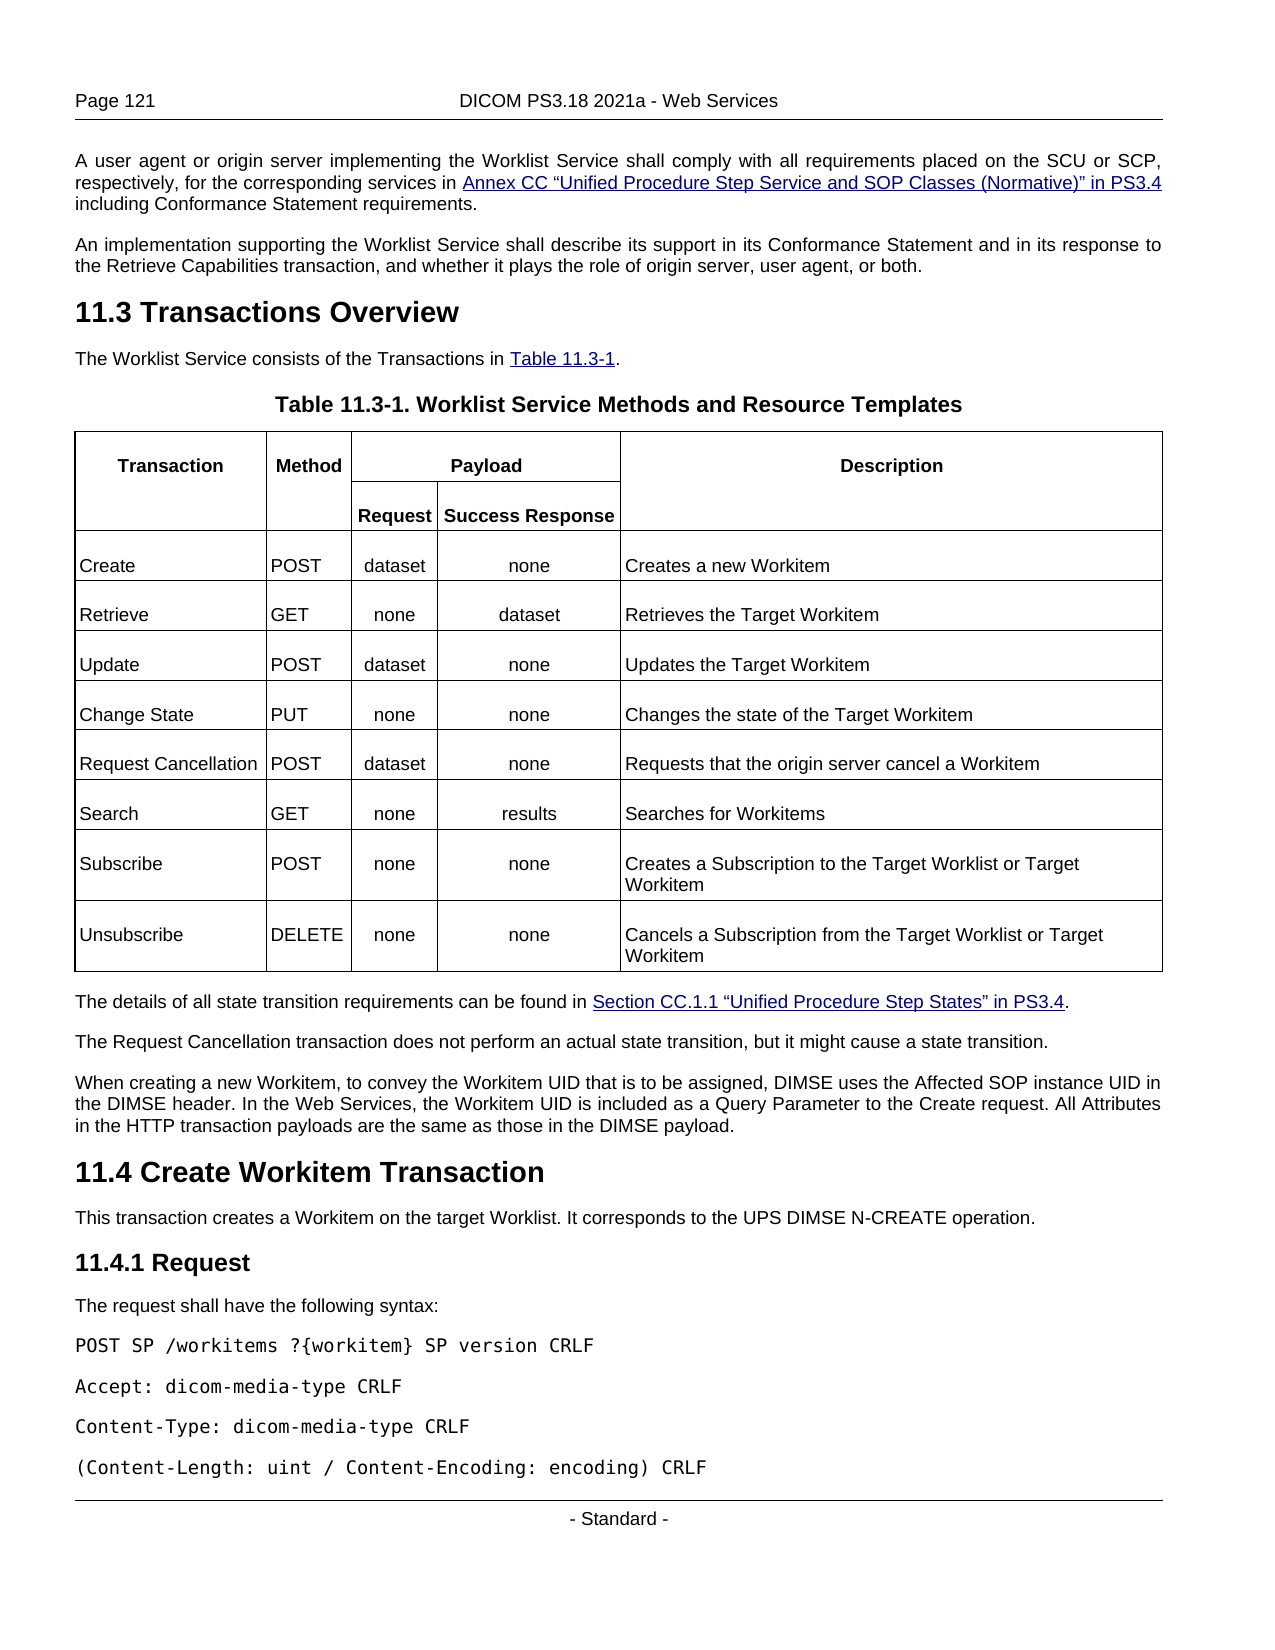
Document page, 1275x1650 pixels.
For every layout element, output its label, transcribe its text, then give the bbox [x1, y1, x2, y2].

text Content-Type: dicom-media-type CRLF [75, 1417, 1162, 1438]
table_cell POST [267, 730, 351, 779]
text 11.4 Create Workitem Transaction [75, 1155, 1162, 1188]
table_cell none [352, 581, 437, 630]
text When creating a new Workitem, to convey the Workitem UID that is to be assigned, DIMSE uses the Affected SOP instance UID in the DIMSE header. In the Web Services, the Workitem UID is included as a Query Parameter to the Create request. All Attributes in the HTTP transaction payloads are the same as those in the DIMSE payload. [75, 1071, 1162, 1136]
table_header Payload [352, 432, 620, 481]
table_cell POST [267, 531, 351, 580]
table_cell Create [76, 531, 266, 580]
table_cell Request [352, 482, 437, 530]
table_cell dataset [352, 531, 437, 580]
table_cell POST [267, 830, 351, 900]
text POST SP /workitems ?{workitem} SP version CRLF [75, 1335, 1162, 1357]
text Table 11.3-1. Worklist Service Methods and Resource Templates [75, 392, 1162, 417]
table_cell dataset [352, 730, 437, 779]
table_cell Unsubscribe [76, 901, 266, 971]
table_cell none [352, 830, 437, 900]
table_cell GET [267, 780, 351, 828]
table_header Description [621, 432, 1162, 530]
table_cell none [438, 681, 620, 729]
table_cell none [438, 901, 620, 971]
table_cell results [438, 780, 620, 828]
table_cell Searches for Workitems [621, 780, 1162, 828]
table_header Method [267, 432, 351, 530]
table_cell none [352, 681, 437, 729]
text 11.4.1 Request [75, 1247, 1162, 1276]
table_cell Subscribe [76, 830, 266, 900]
table_cell none [438, 531, 620, 580]
table_header Transaction [76, 432, 266, 530]
table_cell Retrieve [76, 581, 266, 630]
table_cell none [438, 631, 620, 679]
table_cell Success Response [438, 482, 620, 530]
text This transaction creates a Workitem on the target Worklist. It corresponds to the UPS DIMSE N-CREATE operation. [75, 1207, 1162, 1229]
table_cell Cancels a Subscription from the Target Worklist or Target Workitem [621, 901, 1162, 971]
table_cell Request Cancellation [76, 730, 266, 779]
table_cell Changes the state of the Target Workitem [621, 681, 1162, 729]
table_cell none [438, 730, 620, 779]
text (Content-Length: uint / Content-Encoding: encoding) CRLF [75, 1457, 1162, 1479]
text A user agent or origin server implementing the Worklist Service shall comply with all requirements placed on the SCU or SCP, respectively, for the corresponding services in Annex CC “Unified Procedure Step Service and SOP Classes (Normative)” in PS3.4 including Conformance Statement requirements. [75, 150, 1162, 215]
table_cell GET [267, 581, 351, 630]
table_cell Change State [76, 681, 266, 729]
table_cell Requests that the origin server cancel a Workitem [621, 730, 1162, 779]
table_cell none [352, 901, 437, 971]
text Accept: dicom-media-type CRLF [75, 1376, 1162, 1398]
table_cell PUT [267, 681, 351, 729]
table_cell POST [267, 631, 351, 679]
table_cell Search [76, 780, 266, 828]
table_cell dataset [438, 581, 620, 630]
table_cell Updates the Target Workitem [621, 631, 1162, 679]
table_cell DELETE [267, 901, 351, 971]
text The Worklist Service consists of the Transactions in Table 11.3-1. [75, 348, 1162, 369]
text The details of all state transition requirements can be found in Section CC.1.1 “Unified Procedure Step States” in PS3.4. [75, 991, 1162, 1012]
table_cell dataset [352, 631, 437, 679]
text The Request Cancellation transaction does not perform an actual state transition, but it might cause a state transition. [75, 1031, 1162, 1053]
text An implementation supporting the Worklist Service shall describe its support in its Conformance Statement and in its response to the Retrieve Capabilities transaction, and whether it plays the role of origin server, user agent, or both. [75, 233, 1162, 277]
table_cell Retrieves the Target Workitem [621, 581, 1162, 630]
table_cell Update [76, 631, 266, 679]
table_cell none [352, 780, 437, 828]
table_cell none [438, 830, 620, 900]
text 11.3 Transactions Overview [75, 295, 1162, 329]
table_cell Creates a new Workitem [621, 531, 1162, 580]
table_cell Creates a Subscription to the Target Worklist or Target Workitem [621, 830, 1162, 900]
text The request shall have the following syntax: [75, 1295, 1162, 1317]
